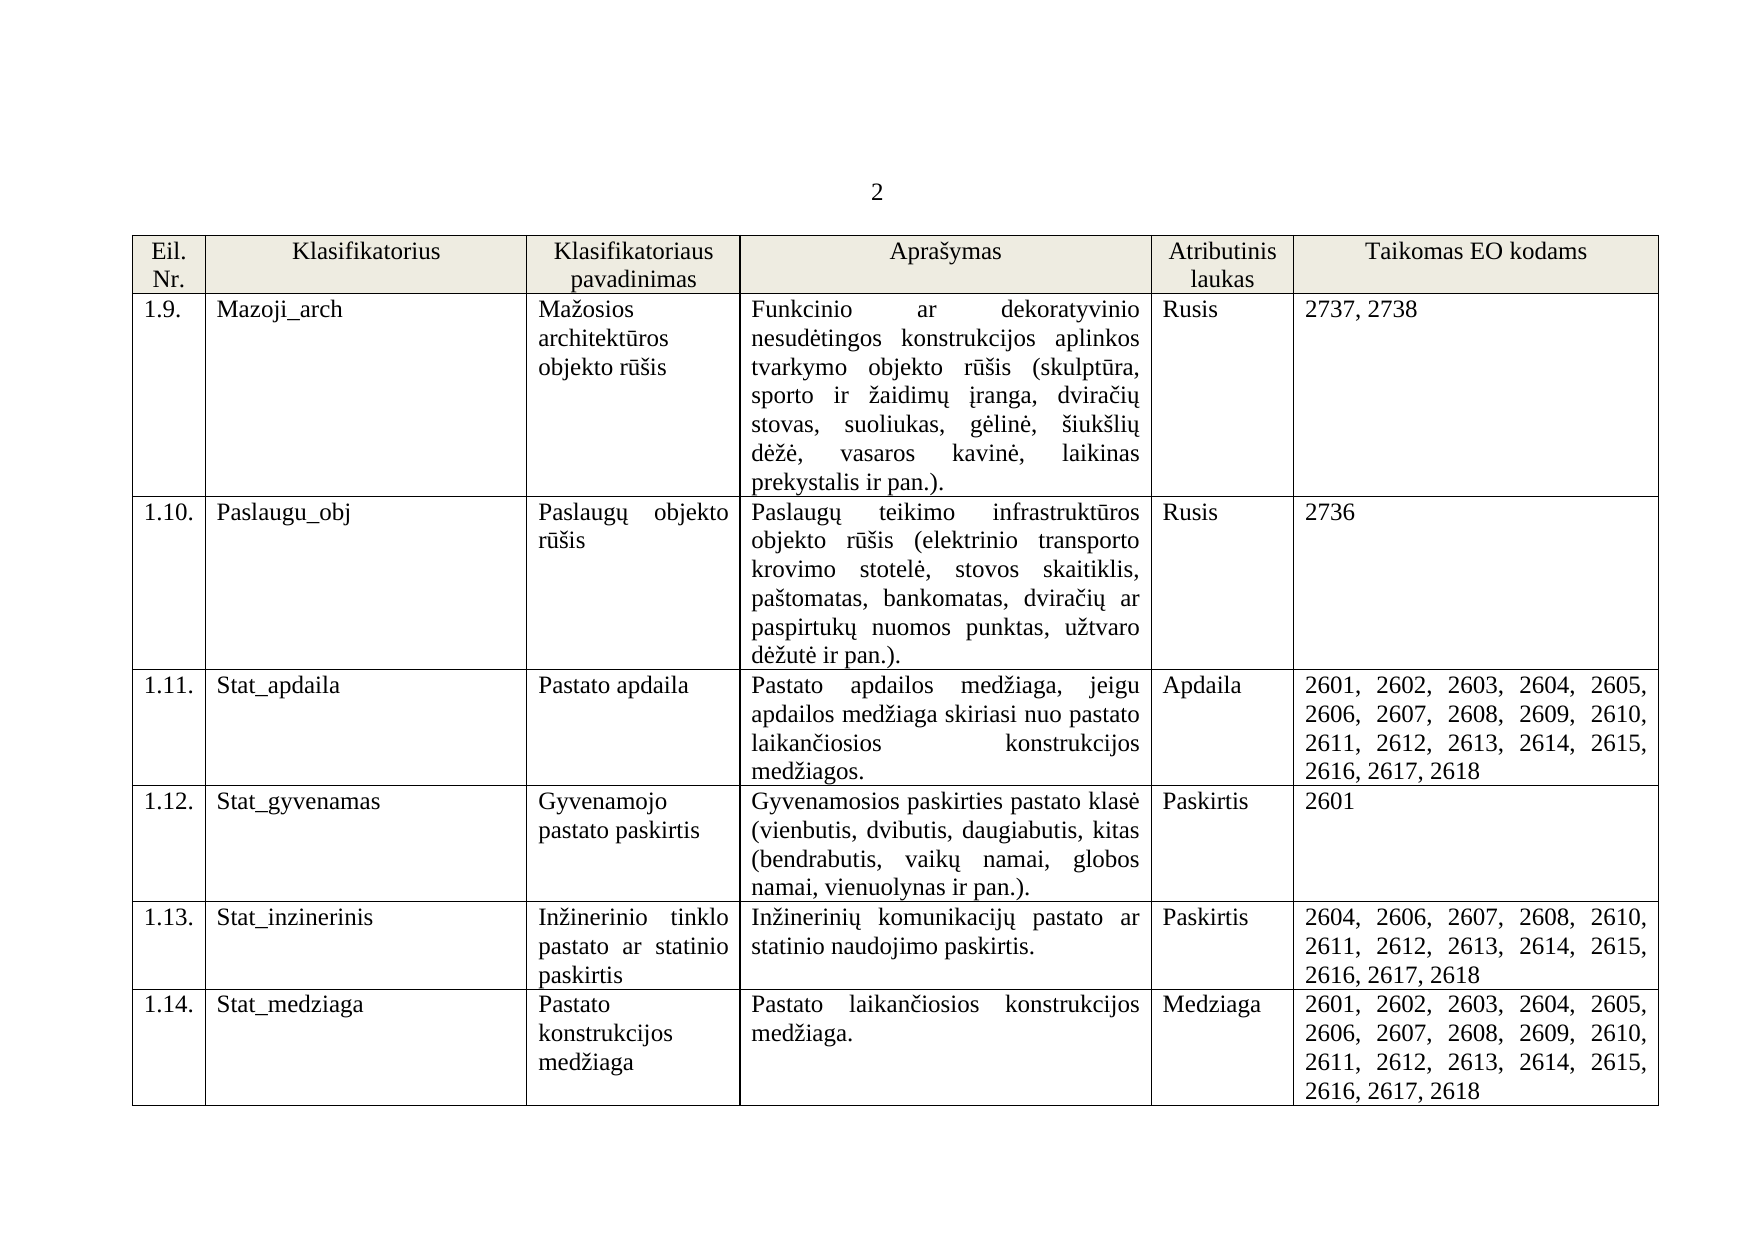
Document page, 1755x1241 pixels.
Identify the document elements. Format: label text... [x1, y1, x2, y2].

table_cell 1.14. [133, 990, 205, 1104]
table_cell Apdaila [1152, 670, 1293, 785]
table_cell 1.11. [133, 670, 205, 785]
table_header Klasifikatorius [206, 236, 526, 293]
table_cell Pastato laikančiosios konstrukcijos medžiaga. [741, 990, 1151, 1104]
table_header Klasifikatoriaus pavadinimas [527, 236, 739, 293]
table_header Taikomas EO kodams [1294, 236, 1658, 293]
table_cell Stat_inzinerinis [206, 902, 526, 988]
table_cell Rusis [1152, 294, 1293, 496]
table_cell Rusis [1152, 497, 1293, 669]
table_cell 1.13. [133, 902, 205, 988]
table_cell Gyvenamojo pastato paskirtis [527, 786, 739, 901]
table_header Atributinis laukas [1152, 236, 1293, 293]
table_cell Paslaugu_obj [206, 497, 526, 669]
table_cell Mazoji_arch [206, 294, 526, 496]
table_cell 1.10. [133, 497, 205, 669]
table_cell Gyvenamosios paskirties pastato klasė (vienbutis, dvibutis, daugiabutis, kitas (bendrabutis, vaikų namai, globos namai, vienuolynas ir pan.). [741, 786, 1151, 901]
table_cell Pastato apdaila [527, 670, 739, 785]
table_header Eil. Nr. [133, 236, 205, 293]
table_cell 2601 [1294, 786, 1658, 901]
table_cell 2736 [1294, 497, 1658, 669]
table_cell 2601, 2602, 2603, 2604, 2605, 2606, 2607, 2608, 2609, 2610, 2611, 2612, 2613, 2614, 2615, 2616, 2617, 2618 [1294, 670, 1658, 785]
table_cell 2601, 2602, 2603, 2604, 2605, 2606, 2607, 2608, 2609, 2610, 2611, 2612, 2613, 2614, 2615, 2616, 2617, 2618 [1294, 990, 1658, 1104]
table_header Aprašymas [741, 236, 1151, 293]
table_cell 2737, 2738 [1294, 294, 1658, 496]
table_cell 1.12. [133, 786, 205, 901]
table_cell Paslaugų objekto rūšis [527, 497, 739, 669]
table_cell Paskirtis [1152, 902, 1293, 988]
table_cell Paslaugų teikimo infrastruktūros objekto rūšis (elektrinio transporto krovimo stotelė, stovos skaitiklis, paštomatas, bankomatas, dviračių ar paspirtukų nuomos punktas, užtvaro dėžutė ir pan.). [741, 497, 1151, 669]
table_cell Medziaga [1152, 990, 1293, 1104]
table_cell Funkcinio ar dekoratyvinio nesudėtingos konstrukcijos aplinkos tvarkymo objekto rūšis (skulptūra, sporto ir žaidimų įranga, dviračių stovas, suoliukas, gėlinė, šiukšlių dėžė, vasaros kavinė, laikinas prekystalis ir pan.). [741, 294, 1151, 496]
table_cell Stat_apdaila [206, 670, 526, 785]
table_cell Pastato konstrukcijos medžiaga [527, 990, 739, 1104]
table_cell 2604, 2606, 2607, 2608, 2610, 2611, 2612, 2613, 2614, 2615, 2616, 2617, 2618 [1294, 902, 1658, 988]
table_cell Paskirtis [1152, 786, 1293, 901]
table_cell Mažosios architektūros objekto rūšis [527, 294, 739, 496]
table_cell Pastato apdailos medžiaga, jeigu apdailos medžiaga skiriasi nuo pastato laikančiosios konstrukcijos medžiagos. [741, 670, 1151, 785]
table_cell 1.9. [133, 294, 205, 496]
table_cell Stat_gyvenamas [206, 786, 526, 901]
table_cell Inžinerinių komunikacijų pastato ar statinio naudojimo paskirtis. [741, 902, 1151, 988]
table_cell Inžinerinio tinklo pastato ar statinio paskirtis [527, 902, 739, 988]
table_cell Stat_medziaga [206, 990, 526, 1104]
